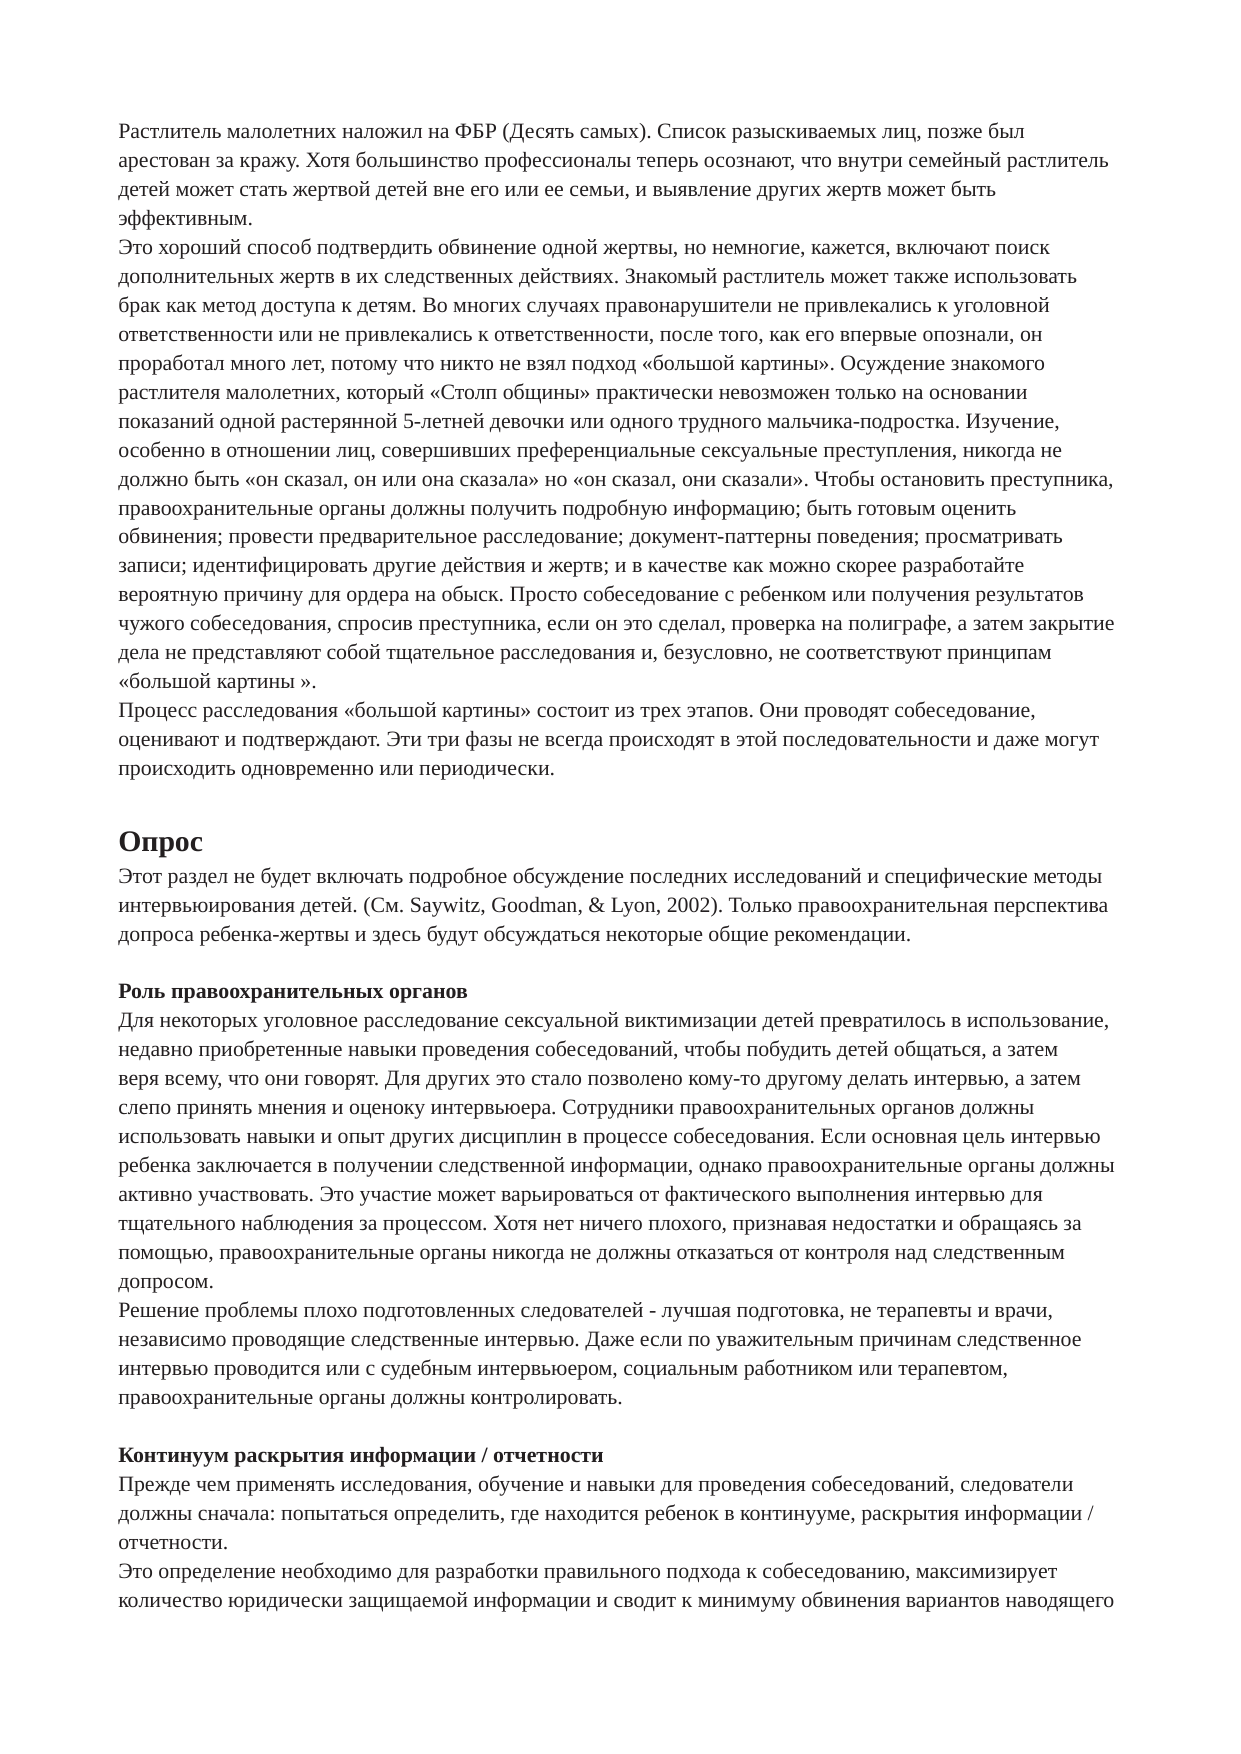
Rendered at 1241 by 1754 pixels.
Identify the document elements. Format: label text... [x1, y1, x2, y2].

text Этот раздел не будет включать подробное обсуждение последних исследований и специфические методы интервьюирования детей. (См. Saywitz, Goodman, & Lyon, 2002). Только правоохранительная перспектива допроса ребенка-жертвы и здесь будут обсуждаться некоторые общие рекомендации. [118, 863, 1122, 946]
text веря всему, что они говорят. Для других это стало позволено кому-то другому делать интервью, а затем слепо принять мнения и оценоку интервьюера. Сотрудники правоохранительных органов должны использовать навыки и опыт других дисциплин в процессе собеседования. Если основная цель интервью [118, 1065, 1122, 1148]
text Это хороший способ подтвердить обвинение одной жертвы, но немногие, кажется, включают поиск дополнительных жертв в их следственных действиях. Знакомый растлитель может также использовать брак как метод доступа к детям. Во многих случаях правонарушители не привлекались к уголовной ответственности или не привлекались к ответственности, после того, как его впервые опознали, он проработал много лет, потому что никто не взял подход «большой картины». Осуждение знакомого растлителя малолетних, который «Столп общины» практически невозможен только на основании показаний одной растерянной 5-летней девочки или одного трудного мальчика-подростка. Изучение, [118, 234, 1122, 433]
text Прежде чем применять исследования, обучение и навыки для проведения собеседований, следователи должны сначала: попытаться определить, где находится ребенок в континууме, раскрытия информации / отчетности. [118, 1471, 1122, 1554]
text ребенка заключается в получении следственной информации, однако правоохранительные органы должны активно участвовать. Это участие может варьироваться от фактического выполнения интервью для тщательного наблюдения за процессом. Хотя нет ничего плохого, признавая недостатки и обращаясь за помощью, правоохранительные органы никогда не должны отказаться от контроля над следственным допросом. [118, 1152, 1122, 1293]
text Роль правоохранительных органов [118, 978, 1122, 1004]
text Опрос [118, 823, 1122, 858]
text Это определение необходимо для разработки правильного подхода к собеседованию, максимизирует количество юридически защищаемой информации и сводит к минимуму обвинения вариантов наводящего [118, 1558, 1122, 1612]
text Растлитель малолетних наложил на ФБР (Десять самых). Список разыскиваемых лиц, позже был арестован за кражу. Хотя большинство профессионалы теперь осознают, что внутри семейный растлитель детей может стать жертвой детей вне его или ее семьи, и выявление других жертв может быть эффективным. [118, 118, 1122, 230]
text Процесс расследования «большой картины» состоит из трех этапов. Oни проводят собеседование, оценивают и подтверждают. Эти три фазы не всегда происходят в этой последовательности и даже могут происходить одновременно или периодически. [118, 697, 1122, 780]
text Решение проблемы плохо подготовленных следователей - лучшая подготовка, не терапевты и врачи, независимо проводящие следственные интервью. Даже если по уважительным причинам следственное интервью проводится или с судебным интервьюером, социальным работником или терапевтом, правоохранительные органы должны контролировать. [118, 1297, 1122, 1409]
text особенно в отношении лиц, совершивших преференциальные сексуальные преступления, никогда не должно быть «он сказал, он или она сказала» но «он сказал, они сказали». Чтобы остановить преступника, правоохранительные органы должны получить подробную информацию; быть готовым оценить обвинения; провести предварительное расследование; документ-паттерны поведения; просматривать записи; идентифицировать другие действия и жертв; и в качестве как можно скорее разработайте вероятную причину для ордера на обыск. Просто собеседование с ребенком или получения результатов чужого собеседования, спросив преступника, если он это сделал, проверка на полиграфе, а затем закрытие дела не представляют собой тщательное расследования и, безусловно, не соответствуют принципам «большой картины ». [118, 437, 1122, 693]
text Континуум раскрытия информации / отчетности [118, 1442, 1122, 1467]
text Для некоторых уголовное расследование сексуальной виктимизации детей превратилось в использование, недавно приобретенные навыки проведения собеседований, чтобы побудить детей общаться, а затем [118, 1007, 1122, 1062]
